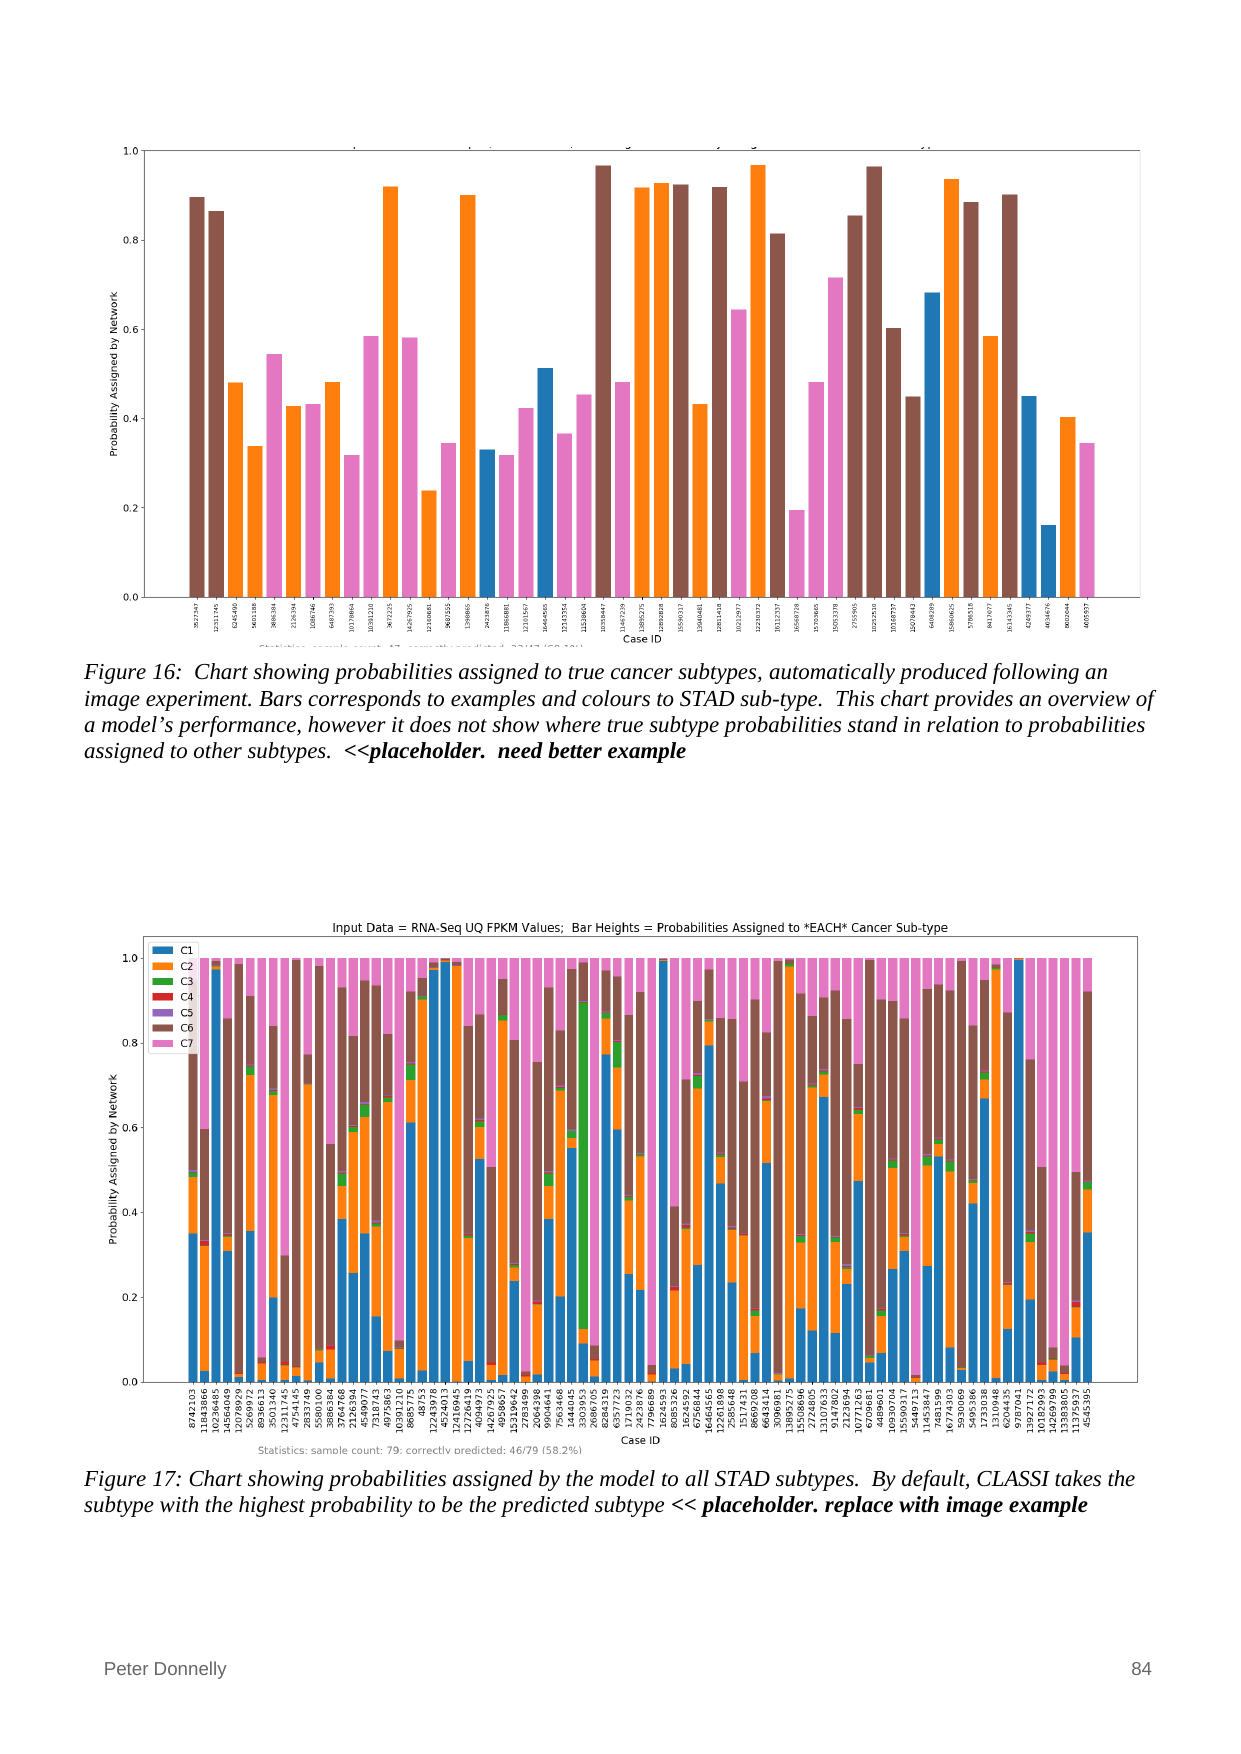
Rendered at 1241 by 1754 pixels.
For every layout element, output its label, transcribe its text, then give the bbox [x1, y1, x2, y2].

text Figure 17: Chart showing probabilities assigned by the model to all STAD subtypes. By default, CLASSI takes the subtype with the highest probability to be the predicted subtype << placeholder. replace with image example [84, 914, 1162, 1518]
picture [101, 914, 1145, 1454]
picture [109, 147, 1141, 647]
text Figure 16: Chart showing probabilities assigned to true cancer subtypes, automatically produced following an image experiment. Bars corresponds to examples and colours to STAD sub-type. This chart provides an overview of a model’s performance, however it does not show where true subtype probabilities stand in relation to probabilities assigned to other subtypes. <<placeholder. need better example [84, 160, 1166, 764]
